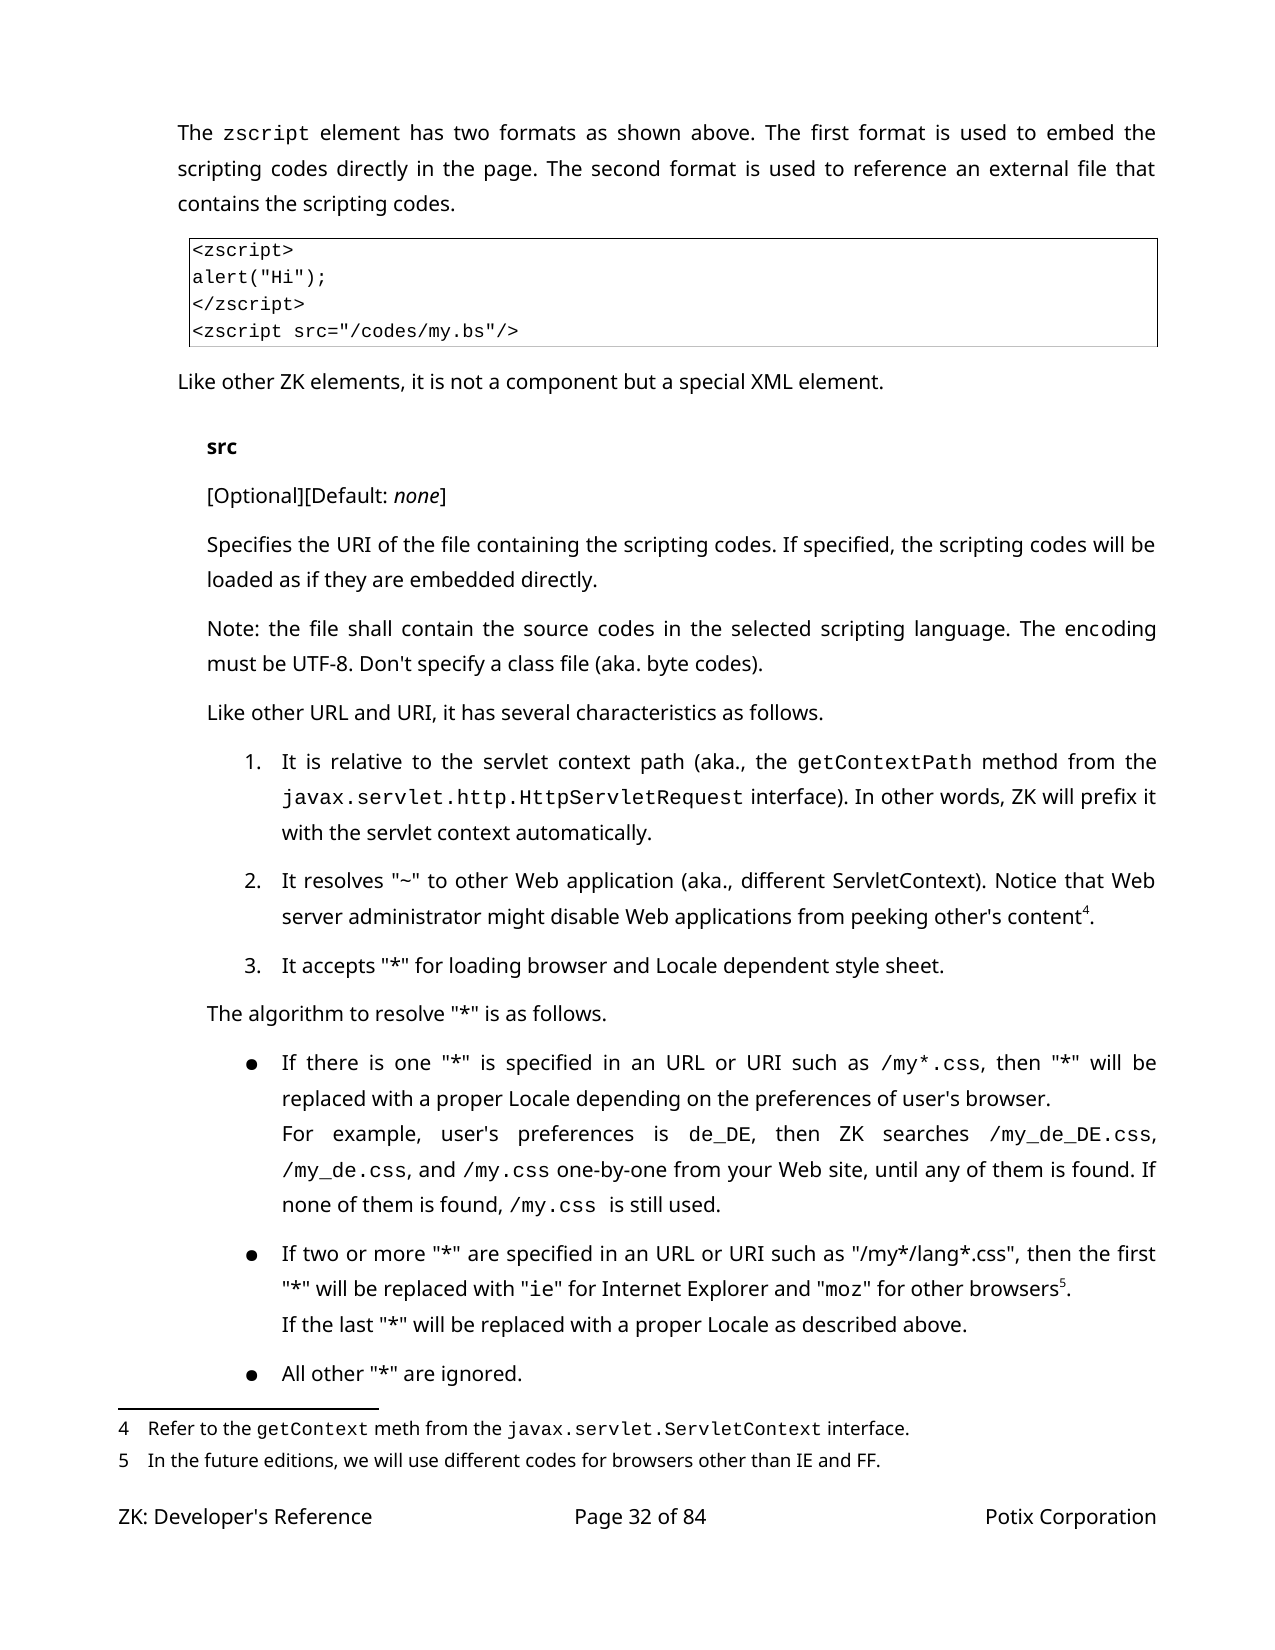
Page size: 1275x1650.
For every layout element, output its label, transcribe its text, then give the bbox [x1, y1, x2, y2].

list In the future editions, we will use different codes for browsers other than IE and FF. [118, 1447, 1157, 1473]
list It accepts "*" for loading browser and Locale dependent style sheet. [244, 951, 1157, 979]
list It is relative to the servlet context path (aka., the getContextPath method from the javax.servlet.http.HttpServletRequest interface). In other words, ZK will prefix it with the servlet context automatically. [244, 747, 1157, 846]
list All other "*" are ignored. [244, 1359, 1157, 1387]
text alert("Hi"); [190, 265, 1157, 289]
list It resolves "~" to other Web application (aka., different ServletContext). Notice that Web server administrator might disable Web applications from peeking other's content. [244, 867, 1157, 930]
text <zscript> [190, 239, 1157, 262]
text Note: the file shall contain the source codes in the selected scripting language. The encoding must be UTF-8. Don't specify a class file (aka. byte codes). [207, 614, 1157, 677]
text </zscript> [190, 292, 1157, 316]
text Like other ZK elements, it is not a component but a special XML element. [177, 367, 1157, 395]
text [Optional][Default: none] [207, 481, 1157, 509]
text <zscript src="/codes/my.bs"/> [190, 319, 1157, 346]
list Refer to the getContext meth from the javax.servlet.ServletContext interface. [118, 1415, 1157, 1441]
text The algorithm to resolve "*" is as follows. [207, 999, 1157, 1028]
list If there is one "*" is specified in an URL or URI such as /my*.css, then "*" will be replaced with a proper Locale depending on the preferences of user's browser. For example, user's preferences is de_DE, then ZK searches /my_de_DE.css, /my_de.css, and /my.css one-by-one from your Web site, until any of them is found. If none of them is found, /my.css is still used. [244, 1048, 1157, 1219]
text Like other URL and URI, it has several characteristics as follows. [207, 698, 1157, 726]
subtitle src [207, 432, 1157, 460]
text Specifies the URI of the file containing the scripting codes. If specified, the scripting codes will be loaded as if they are embedded directly. [207, 530, 1157, 593]
text The zscript element has two formats as shown above. The first format is used to embed the scripting codes directly in the page. The second format is used to reference an external file that contains the scripting codes. [177, 118, 1157, 217]
list If two or more "*" are specified in an URL or URI such as "/my*/lang*.css", then the first "*" will be replaced with "ie" for Internet Explorer and "moz" for other browsers. If the last "*" will be replaced with a proper Locale as described above. [244, 1239, 1157, 1338]
